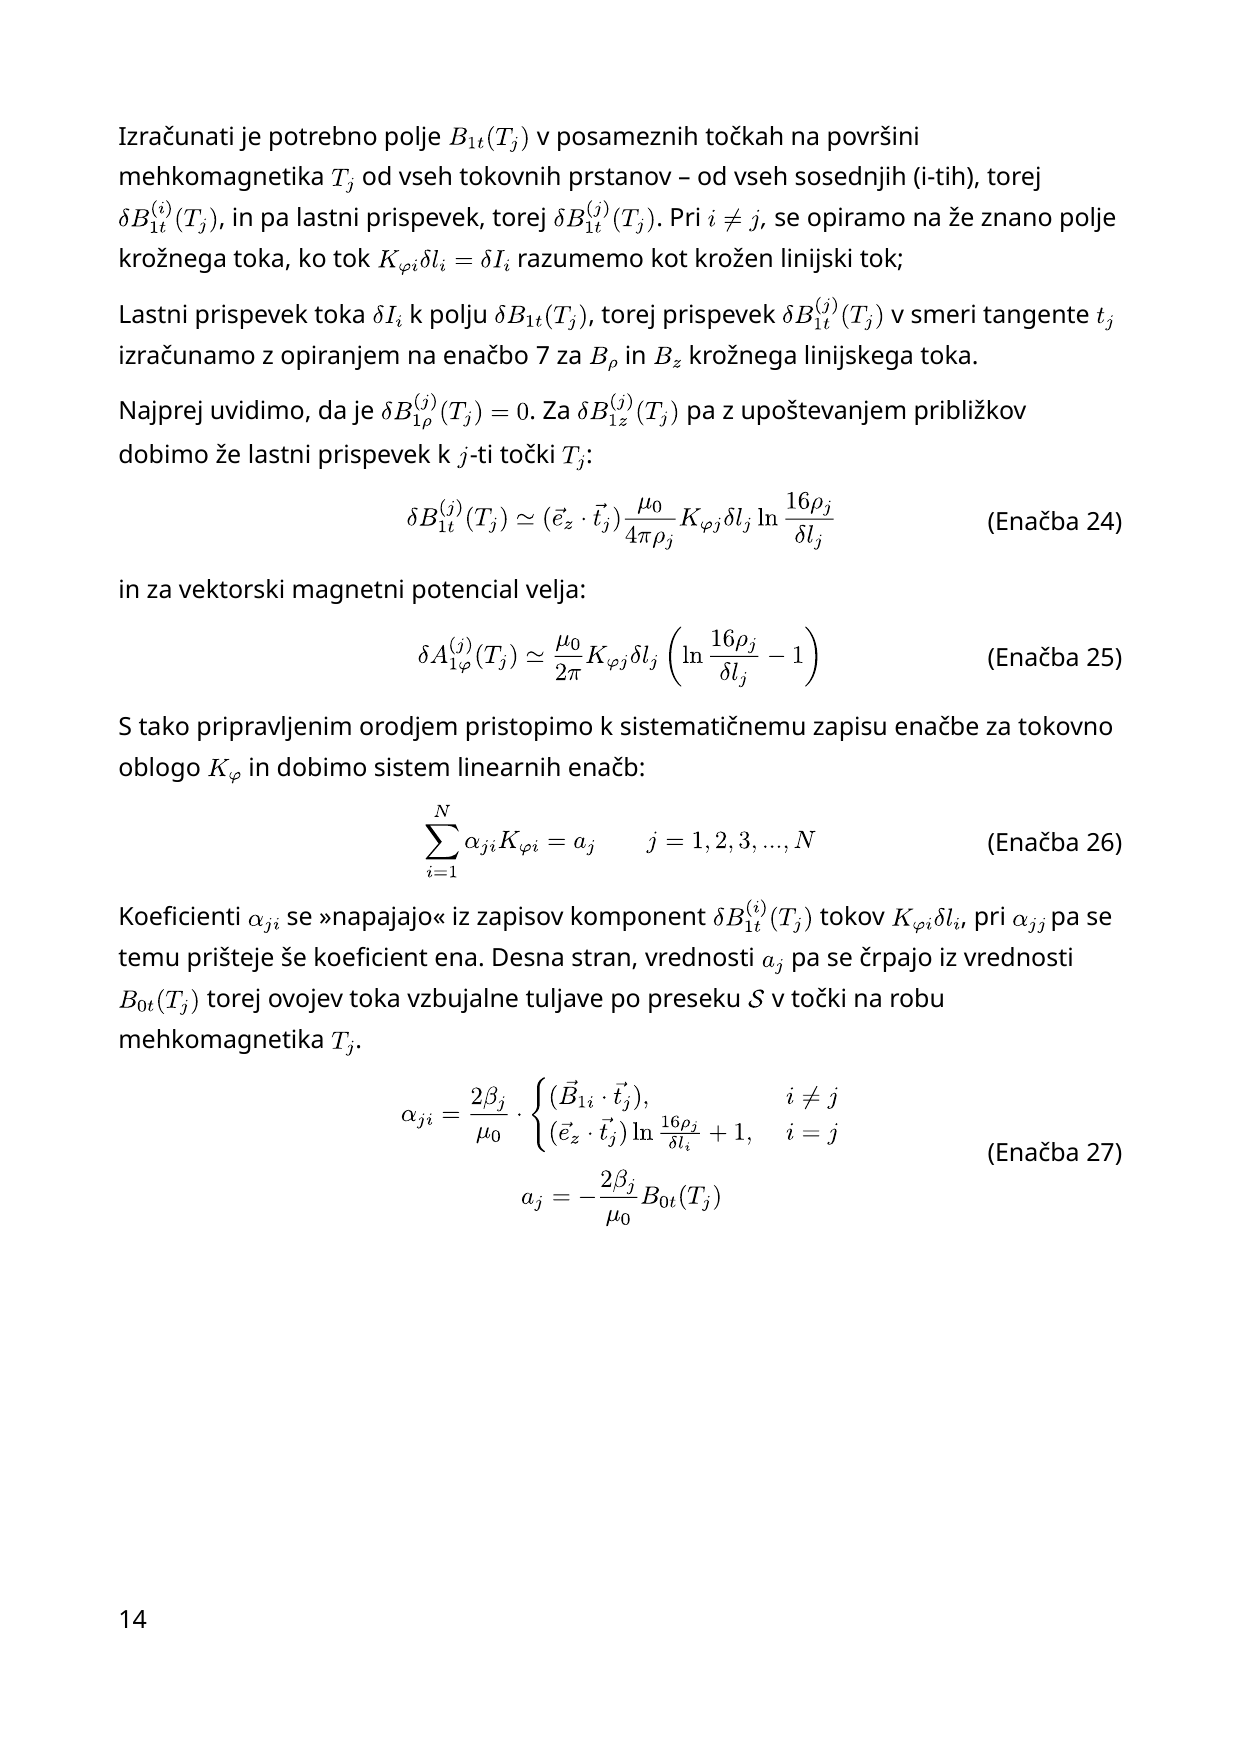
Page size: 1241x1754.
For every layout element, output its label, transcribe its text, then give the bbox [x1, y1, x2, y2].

text Najprej uvidimo, da je . Za pa z upoštevanjem približkov dobimo že lastni prispevek k -ti točki : [118, 393, 1122, 471]
text Koeficienti se »napajajo« iz zapisov komponent tokov , pri pa se temu prišteje še koeficient ena. Desna stran, vrednosti pa se črpajo iz vrednosti torej ovojev toka vzbujalne tuljave po preseku v točki na robu mehkomagnetika . [118, 899, 1122, 1056]
text [118, 805, 424, 878]
text (Enačba 26) [817, 805, 1122, 878]
text [118, 1077, 400, 1226]
text (Enačba 24) [834, 492, 1122, 550]
text Izračunati je potrebno polje v posameznih točkah na površini mehkomagnetika od vseh tokovnih prstanov – od vseh sosednjih (i-tih), torej , in pa lastni prispevek, torej . Pri , se opiramo na že znano polje krožnega toka, ko tok razumemo kot krožen linijski tok; [118, 118, 1122, 275]
text Lastni prispevek toka k polju , torej prispevek v smeri tangente izračunamo z opiranjem na enačbo 7 za in krožnega linijskega toka. [118, 296, 1122, 371]
text [118, 627, 417, 687]
text S tako pripravljenim orodjem pristopimo k sistematičnemu zapisu enačbe za tokovno oblogo in dobimo sistem linearnih enačb: [118, 709, 1122, 783]
text (Enačba 25) [823, 627, 1122, 687]
text [118, 492, 406, 550]
text in za vektorski magnetni potencial velja: [118, 571, 1122, 605]
text (Enačba 27) [840, 1077, 1122, 1226]
